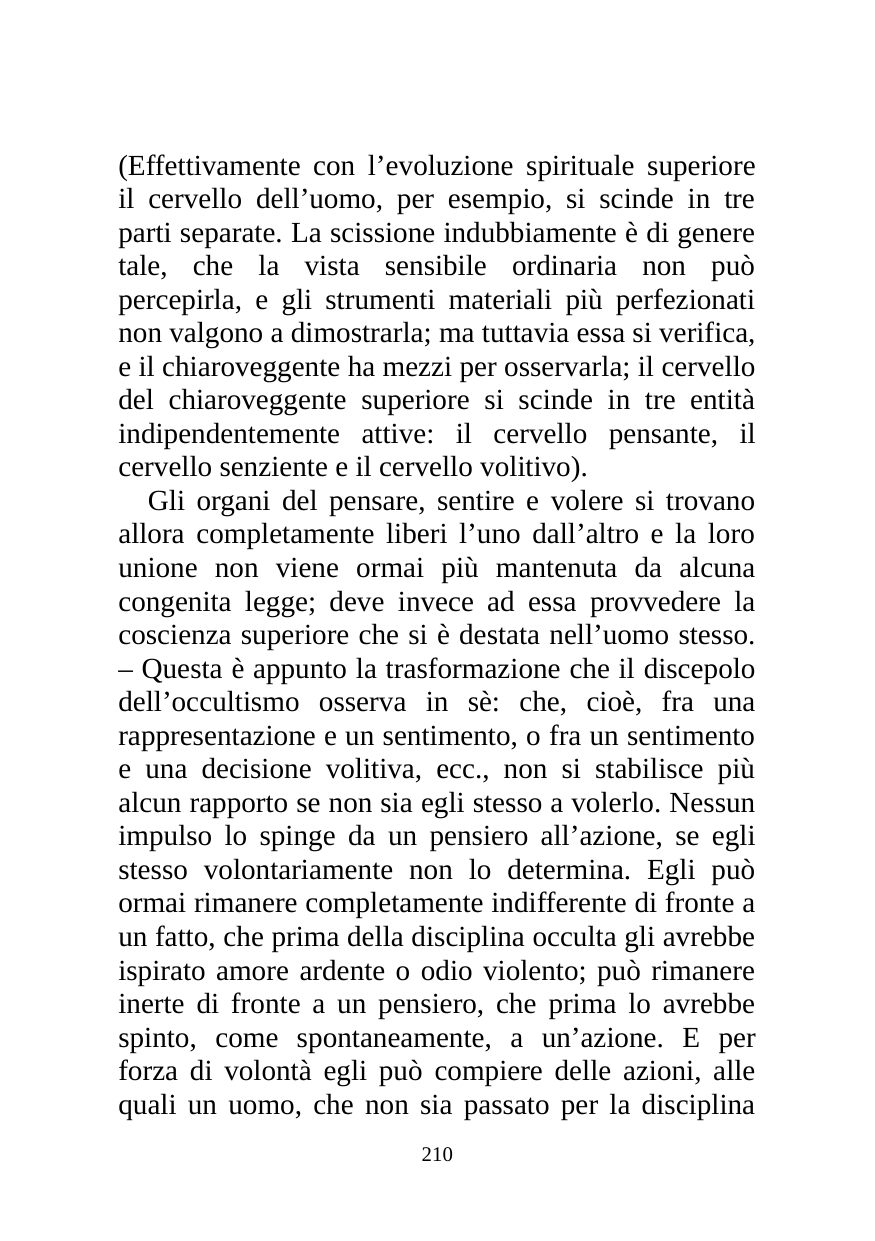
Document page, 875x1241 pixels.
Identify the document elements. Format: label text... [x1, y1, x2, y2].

text Gli organi del pensare, sentire e volere si trovano allora completamente liberi l’uno dall’altro e la loro unione non viene ormai più mantenuta da alcuna congenita legge; deve invece ad essa provvedere la coscienza superiore che si è destata nell’uomo stesso. – Questa è appunto la trasformazione che il discepolo dell’occultismo osserva in sè: che, cioè, fra una rappresentazione e un sentimento, o fra un sentimento e una decisione volitiva, ecc., non si stabilisce più alcun rapporto se non sia egli stesso a volerlo. Nessun impulso lo spinge da un pensiero all’azione, se egli stesso volontariamente non lo determina. Egli può ormai rimanere completamente indifferente di fronte a un fatto, che prima della disciplina occulta gli avrebbe ispirato amore ardente o odio violento; può rimanere inerte di fronte a un pensiero, che prima lo avrebbe spinto, come spontaneamente, a un’azione. E per forza di volontà egli può compiere delle azioni, alle quali un uomo, che non sia passato per la disciplina [118, 483, 756, 1120]
text (Effettivamente con l’evoluzione spirituale superiore il cervello dell’uomo, per esempio, si scinde in tre parti separate. La scissione indubbiamente è di genere tale, che la vista sensibile ordinaria non può percepirla, e gli strumenti materiali più perfezionati non valgono a dimostrarla; ma tuttavia essa si verifica, e il chiaroveggente ha mezzi per osservarla; il cervello del chiaroveggente superiore si scinde in tre entità indipendentemente attive: il cervello pensante, il cervello senziente e il cervello volitivo). [118, 148, 756, 483]
